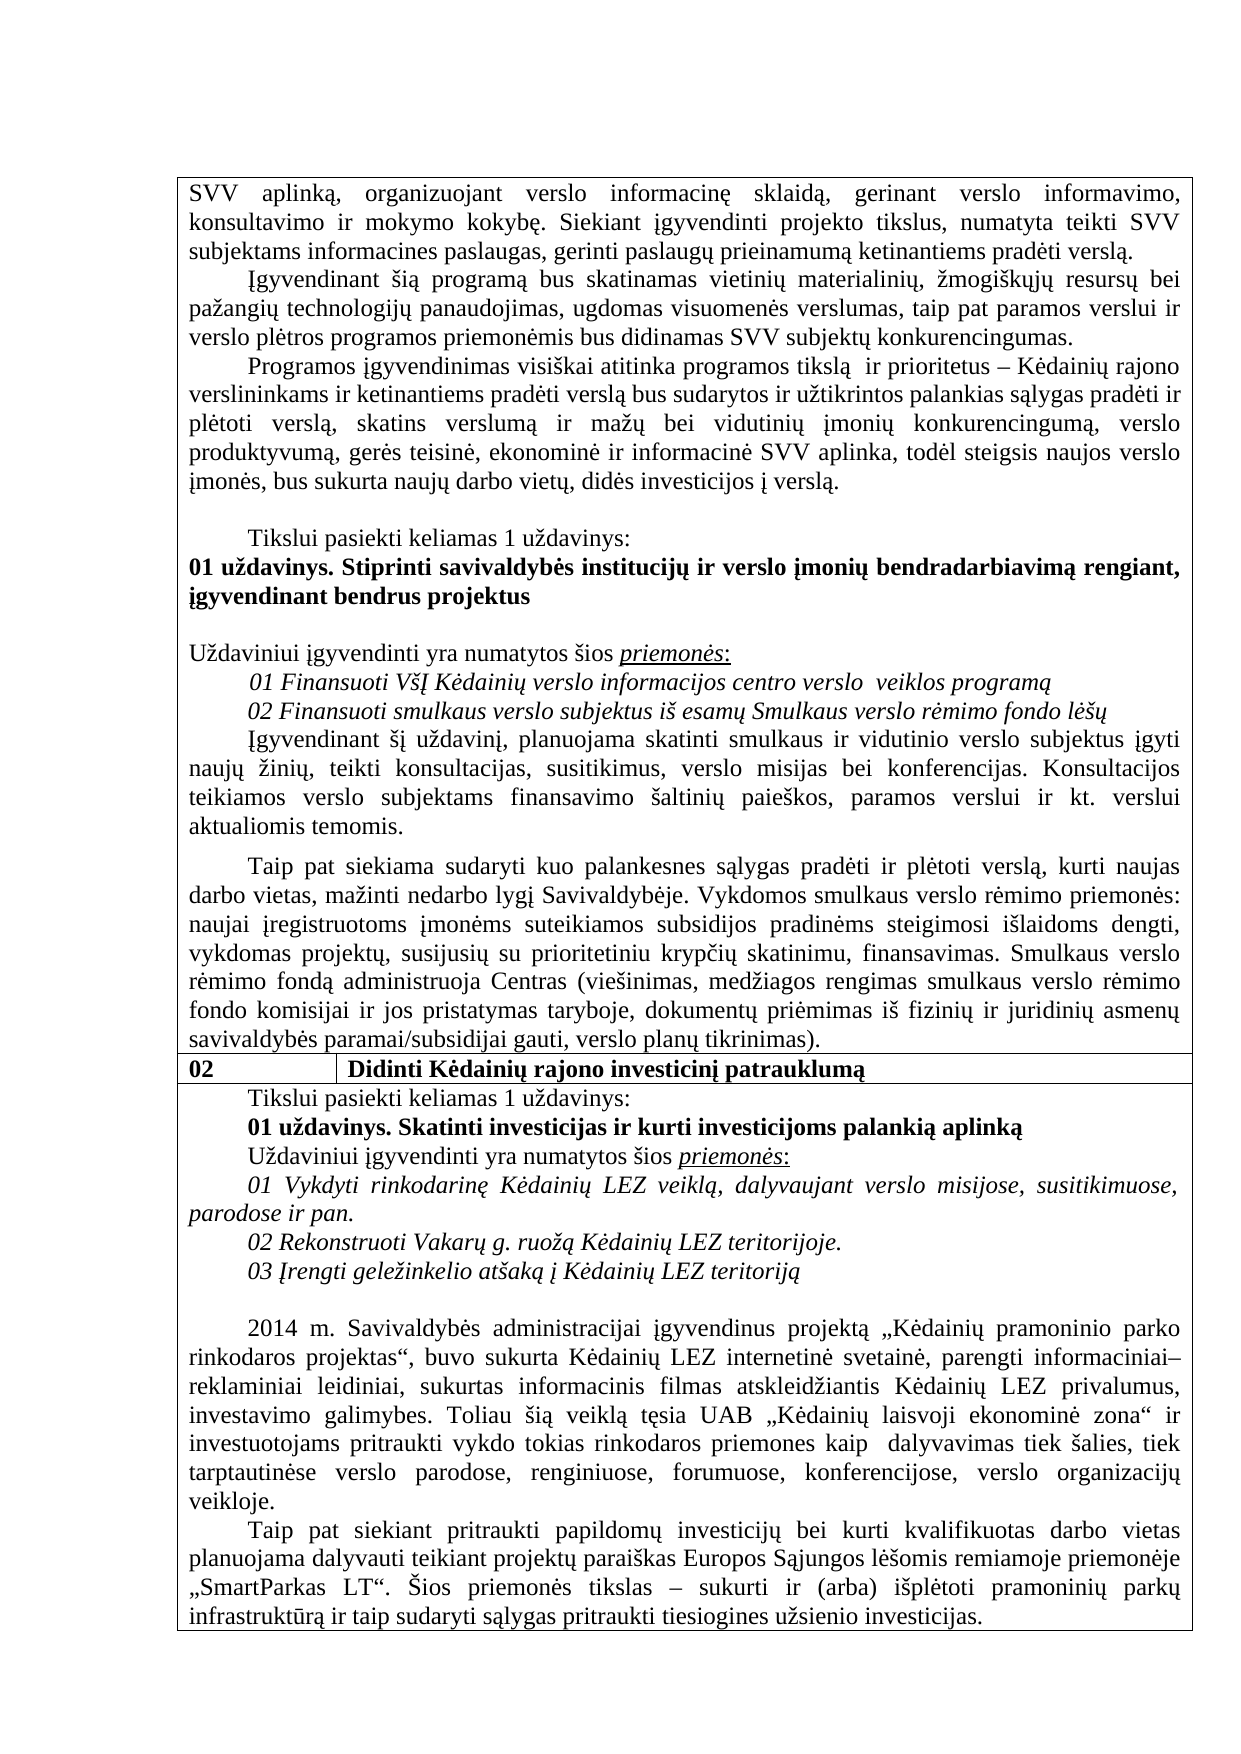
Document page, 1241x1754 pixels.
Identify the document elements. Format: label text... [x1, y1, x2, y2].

table_cell Tikslui pasiekti keliamas 1 uždavinys: 01 uždavinys. Skatinti investicijas ir kurti investicijoms palankią aplinką Uždaviniui įgyvendinti yra numatytos šios priemonės: 01 Vykdyti rinkodarinę Kėdainių LEZ veiklą, dalyvaujant verslo misijose, susitikimuose, parodose ir pan. 02 Rekonstruoti Vakarų g. ruožą Kėdainių LEZ teritorijoje. 03 Įrengti geležinkelio atšaką į Kėdainių LEZ teritoriją 2014 m. Savivaldybės administracijai įgyvendinus projektą „Kėdainių pramoninio parko rinkodaros projektas“, buvo sukurta Kėdainių LEZ internetinė svetainė, parengti informaciniai–reklaminiai leidiniai, sukurtas informacinis filmas atskleidžiantis Kėdainių LEZ privalumus, investavimo galimybes. Toliau šią veiklą tęsia UAB „Kėdainių laisvoji ekonominė zona“ ir investuotojams pritraukti vykdo tokias rinkodaros priemones kaip dalyvavimas tiek šalies, tiek tarptautinėse verslo parodose, renginiuose, forumuose, konferencijose, verslo organizacijų veikloje. Taip pat siekiant pritraukti papildomų investicijų bei kurti kvalifikuotas darbo vietas planuojama dalyvauti teikiant projektų paraiškas Europos Sąjungos lėšomis remiamoje priemonėje „SmartParkas LT“. Šios priemonės tikslas – sukurti ir (arba) išplėtoti pramoninių parkų infrastruktūrą ir taip sudaryti sąlygas pritraukti tiesiogines užsienio investicijas. [178, 1084, 1192, 1630]
table_cell SVV aplinką, organizuojant verslo informacinę sklaidą, gerinant verslo informavimo, konsultavimo ir mokymo kokybę. Siekiant įgyvendinti projekto tikslus, numatyta teikti SVV subjektams informacines paslaugas, gerinti paslaugų prieinamumą ketinantiems pradėti verslą. Įgyvendinant šią programą bus skatinamas vietinių materialinių, žmogiškųjų resursų bei pažangių technologijų panaudojimas, ugdomas visuomenės verslumas, taip pat paramos verslui ir verslo plėtros programos priemonėmis bus didinamas SVV subjektų konkurencingumas. Programos įgyvendinimas visiškai atitinka programos tikslą ir prioritetus – Kėdainių rajono verslininkams ir ketinantiems pradėti verslą bus sudarytos ir užtikrintos palankias sąlygas pradėti ir plėtoti verslą, skatins verslumą ir mažų bei vidutinių įmonių konkurencingumą, verslo produktyvumą, gerės teisinė, ekonominė ir informacinė SVV aplinka, todėl steigsis naujos verslo įmonės, bus sukurta naujų darbo vietų, didės investicijos į verslą. Tikslui pasiekti keliamas 1 uždavinys: 01 uždavinys. Stiprinti savivaldybės institucijų ir verslo įmonių bendradarbiavimą rengiant, įgyvendinant bendrus projektus Uždaviniui įgyvendinti yra numatytos šios priemonės: 01 Finansuoti VšĮ Kėdainių verslo informacijos centro verslo veiklos programą 02 Finansuoti smulkaus verslo subjektus iš esamų Smulkaus verslo rėmimo fondo lėšų Įgyvendinant šį uždavinį, planuojama skatinti smulkaus ir vidutinio verslo subjektus įgyti naujų žinių, teikti konsultacijas, susitikimus, verslo misijas bei konferencijas. Konsultacijos teikiamos verslo subjektams finansavimo šaltinių paieškos, paramos verslui ir kt. verslui aktualiomis temomis. Taip pat siekiama sudaryti kuo palankesnes sąlygas pradėti ir plėtoti verslą, kurti naujas darbo vietas, mažinti nedarbo lygį Savivaldybėje. Vykdomos smulkaus verslo rėmimo priemonės: naujai įregistruotoms įmonėms suteikiamos subsidijos pradinėms steigimosi išlaidoms dengti, vykdomas projektų, susijusių su prioritetiniu krypčių skatinimu, finansavimas. Smulkaus verslo rėmimo fondą administruoja Centras (viešinimas, medžiagos rengimas smulkaus verslo rėmimo fondo komisijai ir jos pristatymas taryboje, dokumentų priėmimas iš fizinių ir juridinių asmenų savivaldybės paramai/subsidijai gauti, verslo planų tikrinimas). [178, 178, 1192, 1053]
table_cell 02 [178, 1054, 336, 1082]
table_cell Didinti Kėdainių rajono investicinį patrauklumą [337, 1054, 1192, 1082]
